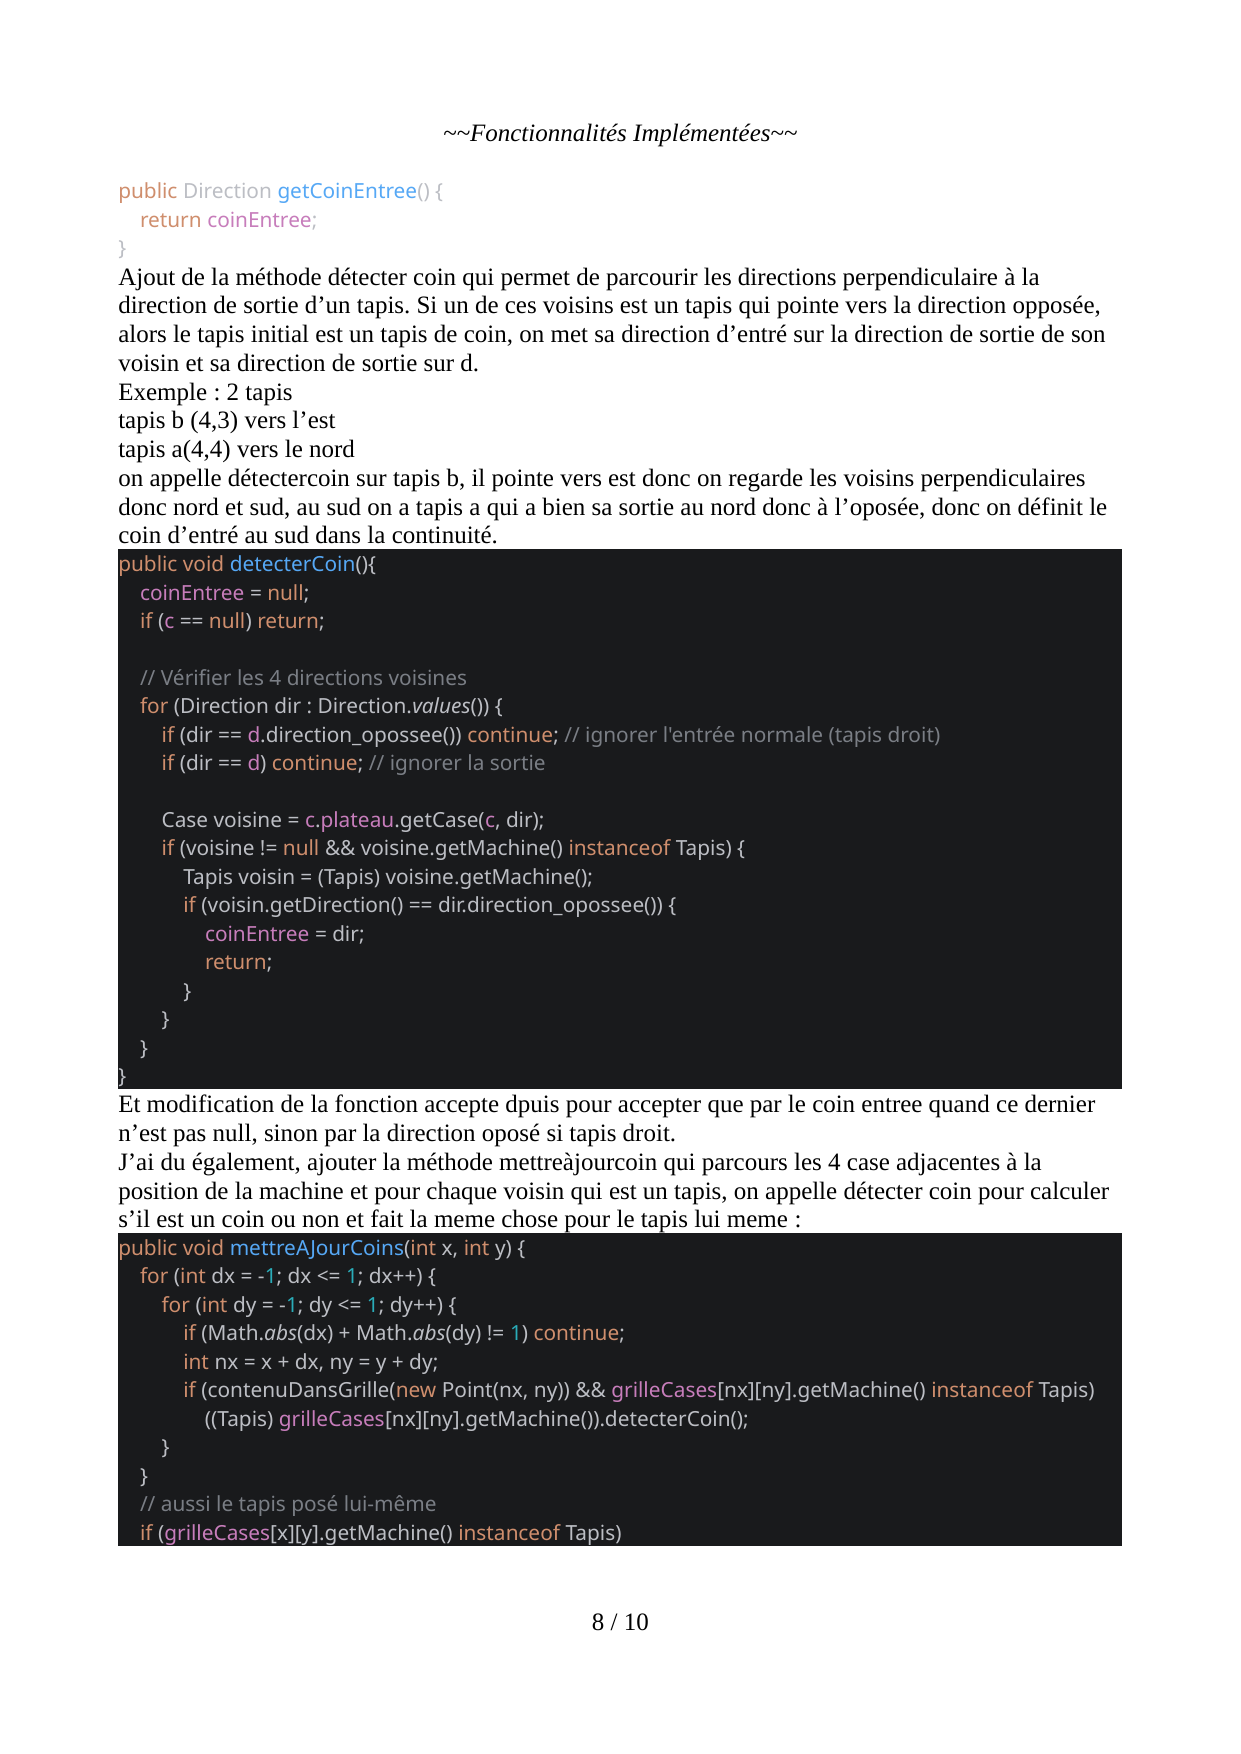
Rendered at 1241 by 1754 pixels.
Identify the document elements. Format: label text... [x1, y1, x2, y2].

text Exemple : 2 tapis [118, 377, 1122, 405]
text Ajout de la méthode détecter coin qui permet de parcourir les directions perpendiculaire à la direction de sortie d’un tapis. Si un de ces voisins est un tapis qui pointe vers la direction opposée, alors le tapis initial est un tapis de coin, on met sa direction d’entré sur la direction de sortie de son voisin et sa direction de sortie sur d. [118, 262, 1122, 377]
text public void detecterCoin(){ coinEntree = null; if (c == null) return; // Vérifier les 4 directions voisines for (Direction dir : Direction.values()) { if (dir == d.direction_opossee()) continue; // ignorer l'entrée normale (tapis droit) if (dir == d) continue; // ignorer la sortie Case voisine = c.plateau.getCase(c, dir); if (voisine != null && voisine.getMachine() instanceof Tapis) { Tapis voisin = (Tapis) voisine.getMachine(); if (voisin.getDirection() == dir.direction_opossee()) { coinEntree = dir; return; } } } } [118, 549, 1122, 1089]
text tapis a(4,4) vers le nord [118, 434, 1122, 463]
text public void mettreAJourCoins(int x, int y) { for (int dx = -1; dx <= 1; dx++) { for (int dy = -1; dy <= 1; dy++) { if (Math.abs(dx) + Math.abs(dy) != 1) continue; int nx = x + dx, ny = y + dy; if (contenuDansGrille(new Point(nx, ny)) && grilleCases[nx][ny].getMachine() instanceof Tapis) ((Tapis) grilleCases[nx][ny].getMachine()).detecterCoin(); } } // aussi le tapis posé lui-même if (grilleCases[x][y].getMachine() instanceof Tapis) [118, 1233, 1122, 1546]
text public Direction getCoinEntree() { return coinEntree; } [118, 176, 1122, 262]
text tapis b (4,3) vers l’est [118, 405, 1122, 434]
text Et modification de la fonction accepte dpuis pour accepter que par le coin entree quand ce dernier n’est pas null, sinon par la direction oposé si tapis droit. [118, 1089, 1122, 1147]
text J’ai du également, ajouter la méthode mettreàjourcoin qui parcours les 4 case adjacentes à la position de la machine et pour chaque voisin qui est un tapis, on appelle détecter coin pour calculer s’il est un coin ou non et fait la meme chose pour le tapis lui meme : [118, 1147, 1122, 1233]
text on appelle détectercoin sur tapis b, il pointe vers est donc on regarde les voisins perpendiculaires donc nord et sud, au sud on a tapis a qui a bien sa sortie au nord donc à l’oposée, donc on définit le coin d’entré au sud dans la continuité. [118, 463, 1122, 549]
